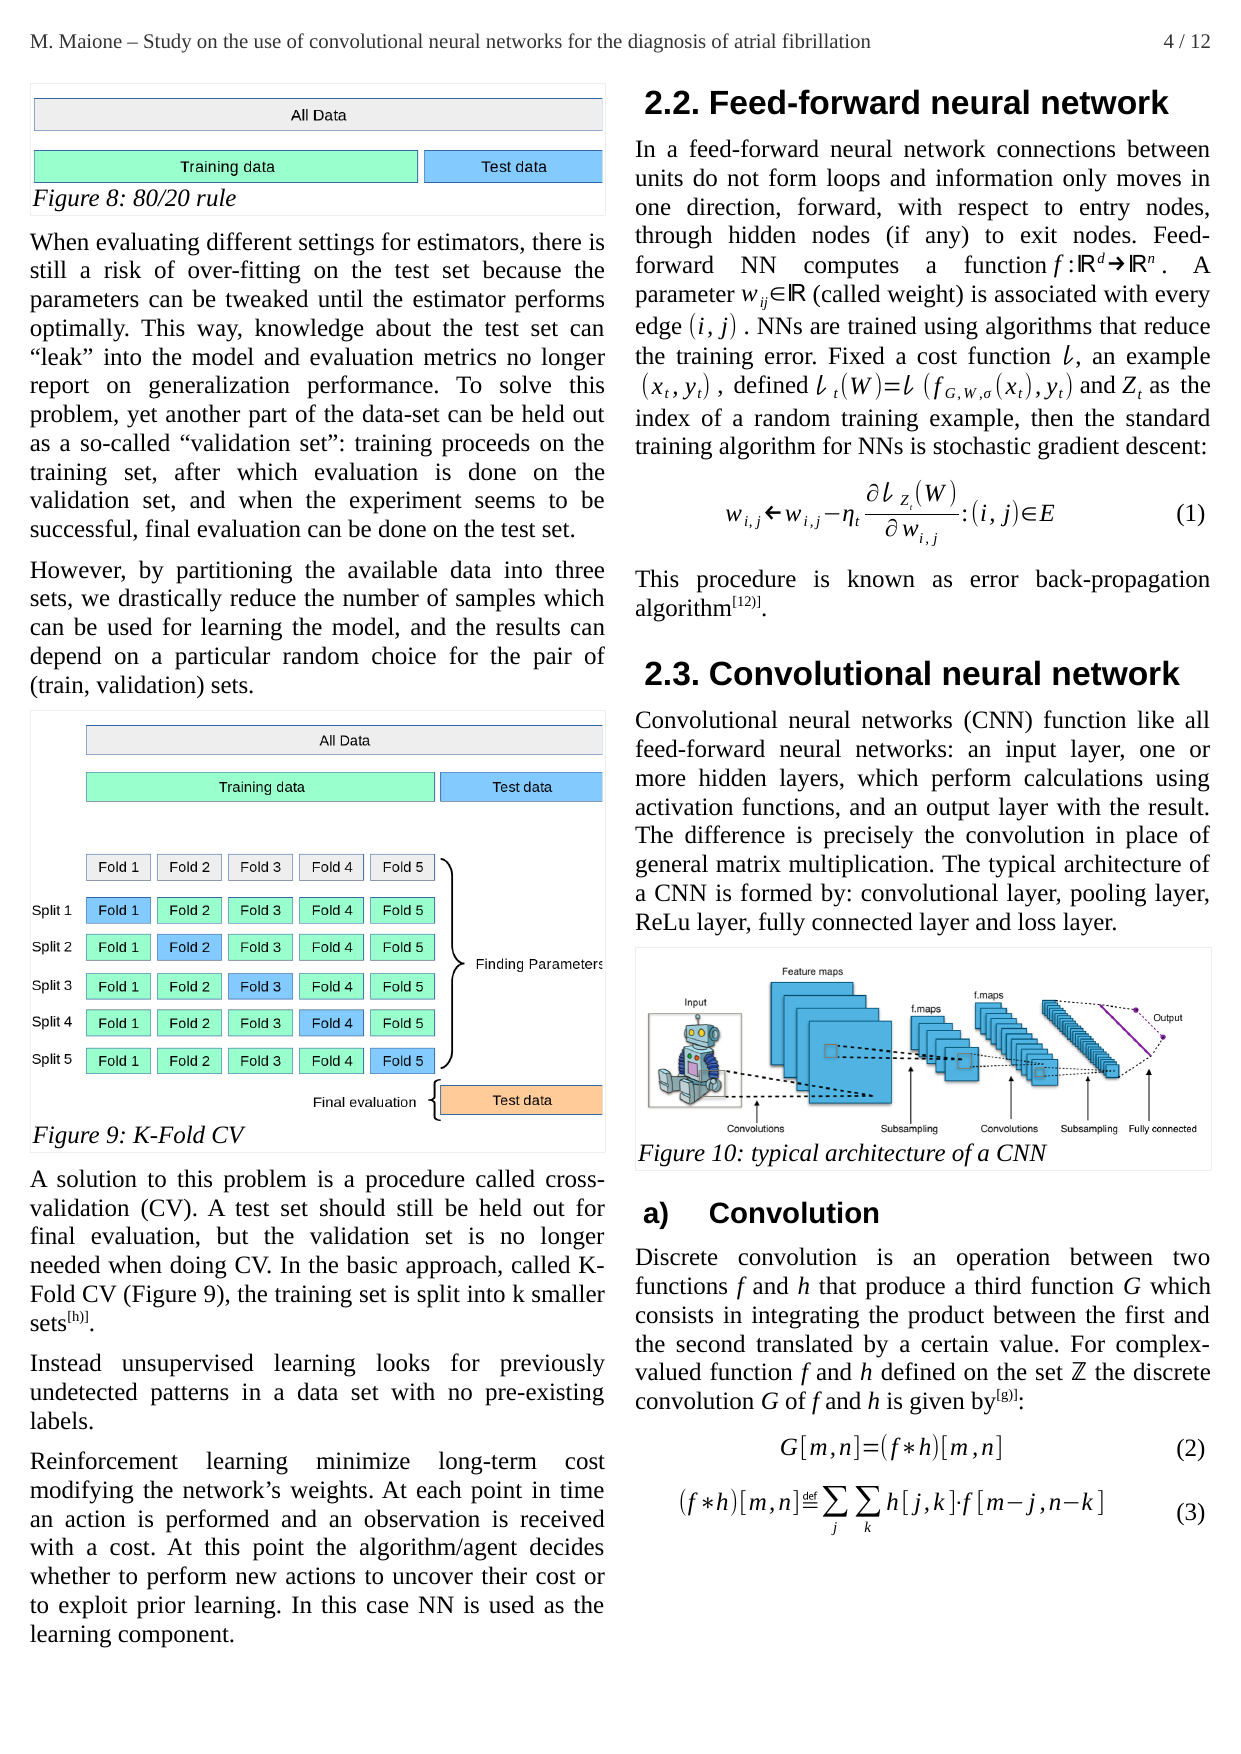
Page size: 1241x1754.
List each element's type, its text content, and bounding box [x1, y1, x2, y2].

text Discrete convolution is an operation between two functions f and h that produce a third function G which consists in integrating the product between the first and the second translated by a certain value. For complex-valued function f and h defined on the set ℤ the discrete convolution G of f and h is given by[g]: [635, 1242, 1211, 1415]
table_header (3) [1147, 1480, 1211, 1554]
subtitle Convolutional neural network [635, 654, 1211, 693]
text This procedure is known as error back-propagation algorithm[12]. [635, 564, 1211, 622]
picture [32, 98, 603, 184]
text However, by partitioning the available data into three sets, we drastically reduce the number of samples which can be used for learning the model, and the results can depend on a particular random choice for the pair of (train, validation) sets. [29, 555, 605, 698]
text Reinforcement learning minimize long-term cost modifying the network’s weights. At each point in time an action is performed and an observation is received with a cost. At this point the algorithm/agent decides whether to perform new actions to uncover their cost or to exploit prior learning. In this case NN is used as the learning component. [29, 1446, 605, 1647]
picture [637, 962, 1208, 1138]
text Convolutional neural networks (CNN) function like all feed-forward neural networks: an input layer, one or more hidden layers, which perform calculations using activation functions, and an output layer with the result. The difference is precisely the convolution in place of general matrix multiplication. The typical architecture of a CNN is formed by: convolutional layer, pooling layer, ReLu layer, fully connected layer and loss layer. [635, 705, 1211, 935]
table_header [635, 1480, 1147, 1554]
text Instead unsupervised learning looks for previously undetected patterns in a data set with no pre-existing labels. [29, 1348, 605, 1434]
text When evaluating different settings for estimators, there is still a risk of over-fitting on the test set because the parameters can be tweaked until the estimator performs optimally. This way, knowledge about the test set can “leak” into the model and evaluation metrics no longer report on generalization performance. To solve this problem, yet another part of the data-set can be held out as a so-called “validation set”: training proceeds on the training set, after which evaluation is done on the validation set, and when the experiment seems to be successful, final evaluation can be done on the test set. [29, 227, 605, 543]
subtitle Feed-forward neural network [635, 83, 1211, 122]
table_header (1) [1147, 472, 1211, 564]
table_header [635, 1427, 1147, 1480]
text Figure 10: typical architecture of a CNN [638, 1138, 1208, 1167]
table_header [635, 472, 1147, 564]
picture [32, 725, 603, 1121]
subtitle Convolution [635, 1196, 1211, 1230]
table_header (2) [1147, 1427, 1211, 1480]
text Figure 8: 80/20 rule [32, 184, 602, 212]
text In a feed-forward neural network connections between units do not form loops and information only moves in one direction, forward, with respect to entry nodes, through hidden nodes (if any) to exit nodes. Feed-forward NN computes a function. A parameter(called weight) is associated with every edge. NNs are trained using algorithms that reduce the training error. Fixed a cost function 𝓁, an example, definedandas the index of a random training example, then the standard training algorithm for NNs is stochastic gradient descent: [635, 134, 1211, 460]
text Figure 9: K-Fold CV [32, 1121, 602, 1149]
text A solution to this problem is a procedure called cross-validation (CV). A test set should still be held out for final evaluation, but the validation set is no longer needed when doing CV. In the basic approach, called K-Fold CV (Figure 9), the training set is split into k smaller sets[h]. [29, 1164, 605, 1336]
